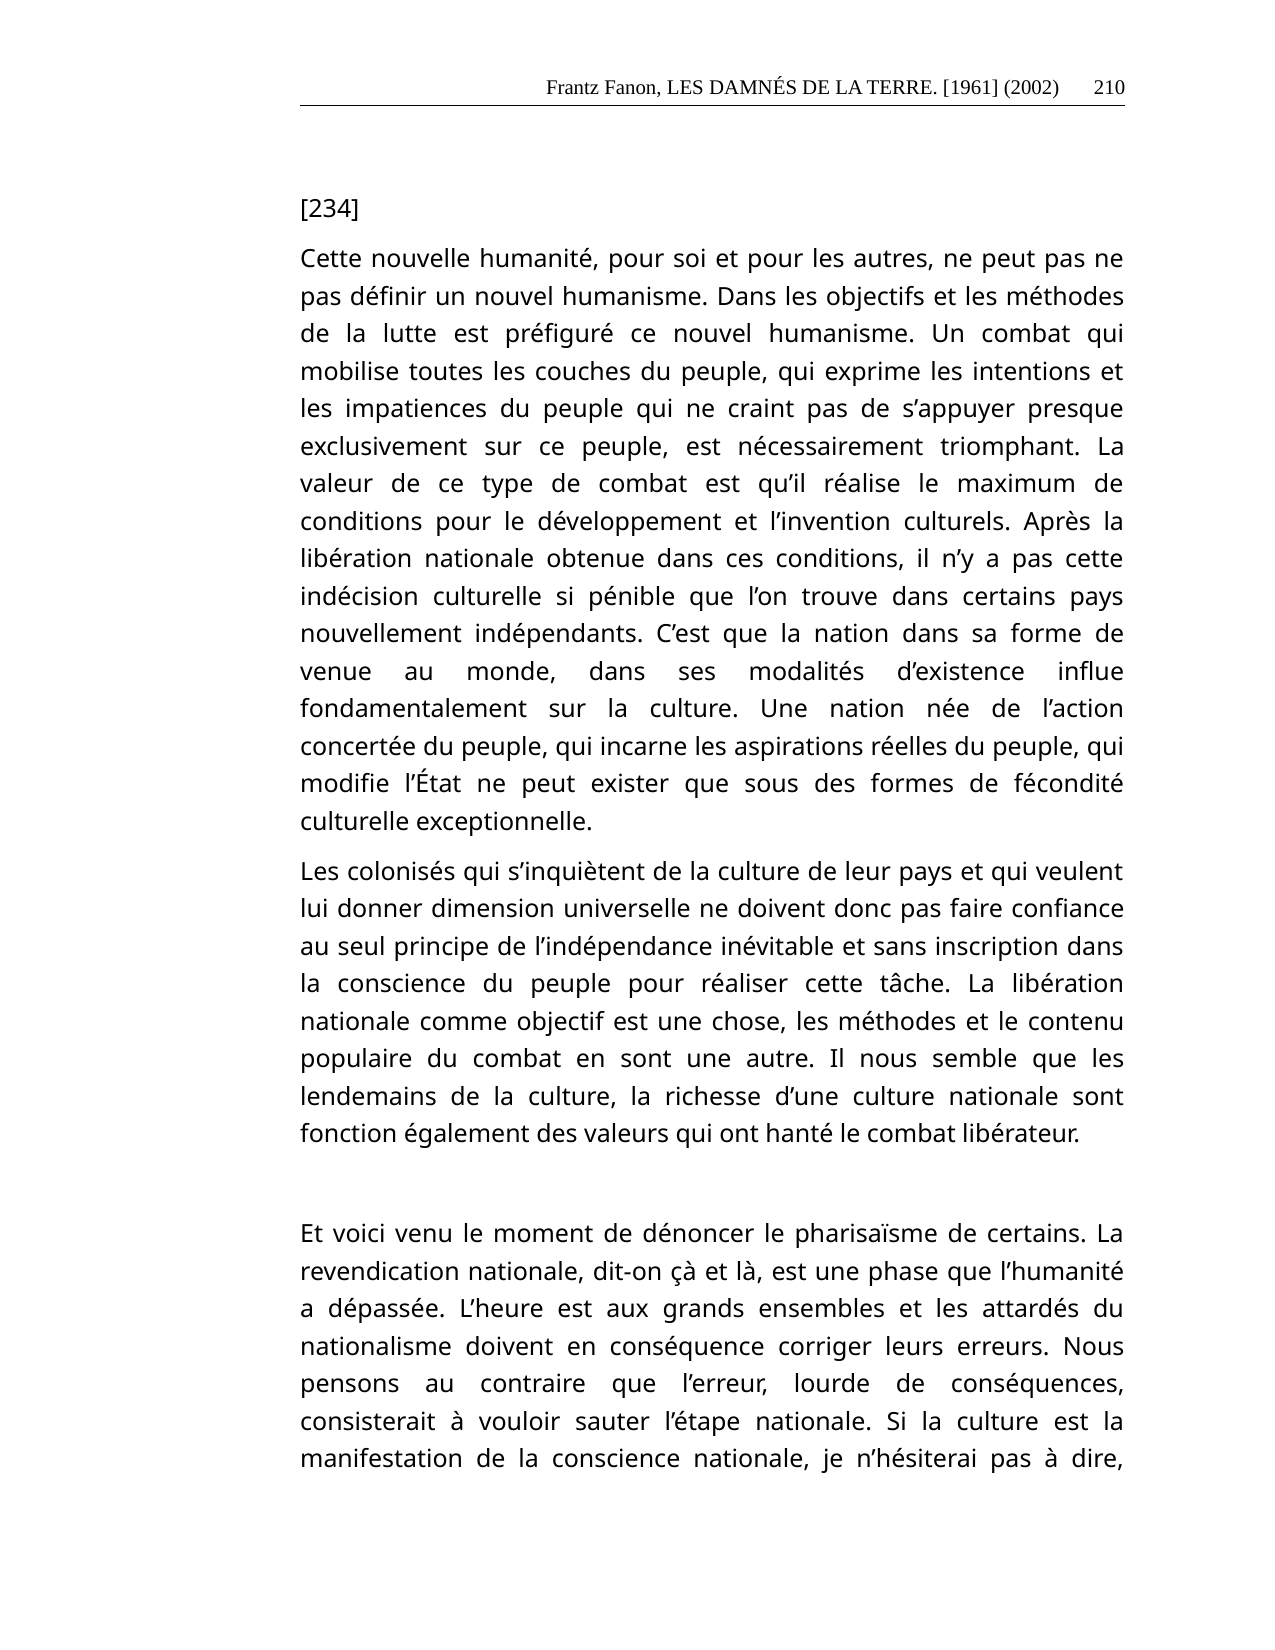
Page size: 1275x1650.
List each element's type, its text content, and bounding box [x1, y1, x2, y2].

text [234] [300, 187, 1125, 225]
text Cette nouvelle humanité, pour soi et pour les autres, ne peut pas ne pas définir un nouvel humanisme. Dans les objectifs et les méthodes de la lutte est préfiguré ce nouvel humanisme. Un combat qui mobilise toutes les couches du peuple, qui exprime les intentions et les impatiences du peuple qui ne craint pas de s’appuyer presque exclusivement sur ce peuple, est nécessairement triomphant. La valeur de ce type de combat est qu’il réalise le maximum de conditions pour le développement et l’invention culturels. Après la libération nationale obtenue dans ces conditions, il n’y a pas cette indécision culturelle si pénible que l’on trouve dans certains pays nouvellement indépendants. C’est que la nation dans sa forme de venue au monde, dans ses modalités d’existence influe fondamentalement sur la culture. Une nation née de l’action concertée du peuple, qui incarne les aspirations réelles du peuple, qui modifie l’État ne peut exister que sous des formes de fécondité culturelle exceptionnelle. [300, 237, 1125, 837]
text Les colonisés qui s’inquiètent de la culture de leur pays et qui veulent lui donner dimension universelle ne doivent donc pas faire confiance au seul principe de l’indépendance inévitable et sans inscription dans la conscience du peuple pour réaliser cette tâche. La libération nationale comme objectif est une chose, les méthodes et le contenu populaire du combat en sont une autre. Il nous semble que les lendemains de la culture, la richesse d’une culture nationale sont fonction également des valeurs qui ont hanté le combat libérateur. [300, 850, 1125, 1150]
text Et voici venu le moment de dénoncer le pharisaïsme de certains. La revendication nationale, dit-on çà et là, est une phase que l’humanité a dépassée. L’heure est aux grands ensembles et les attardés du nationalisme doivent en conséquence corriger leurs erreurs. Nous pensons au contraire que l’erreur, lourde de conséquences, consisterait à vouloir sauter l’étape nationale. Si la culture est la manifestation de la conscience nationale, je n’hésiterai pas à dire, [300, 1212, 1125, 1475]
